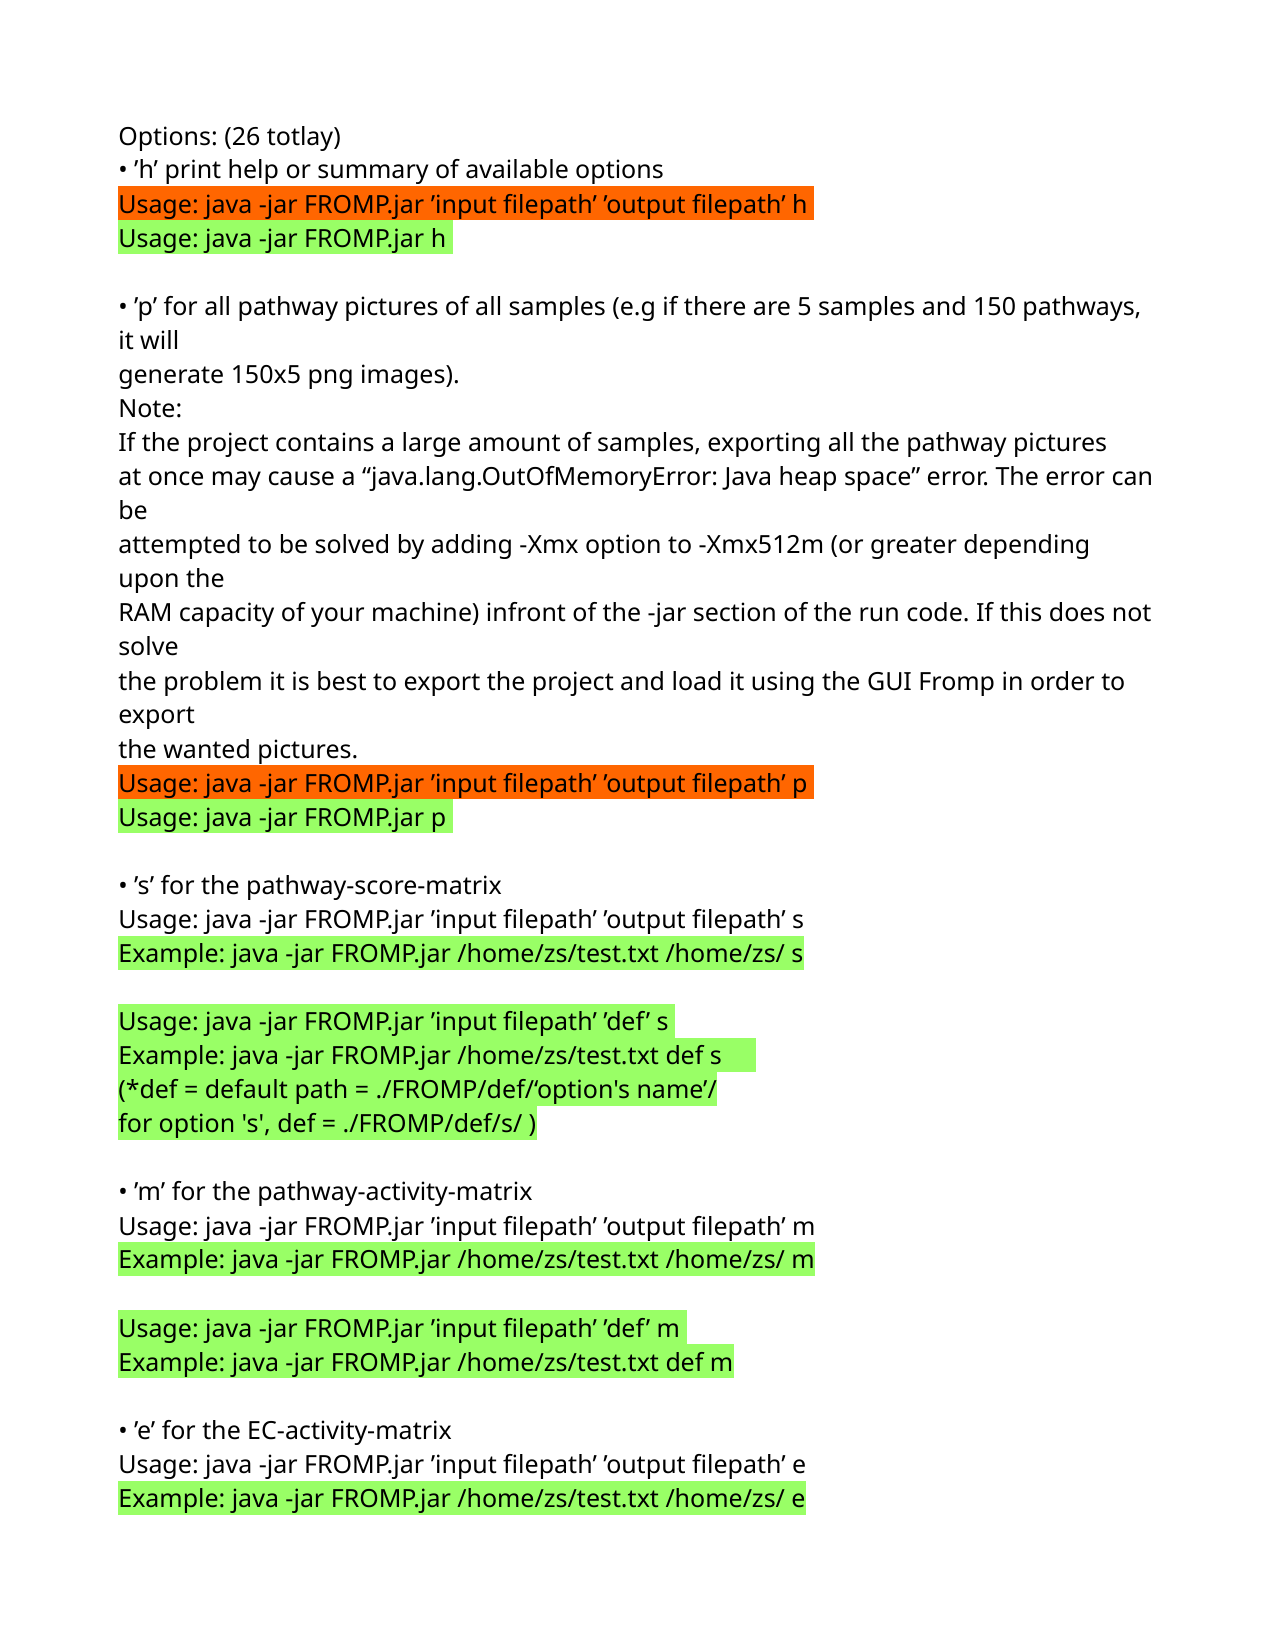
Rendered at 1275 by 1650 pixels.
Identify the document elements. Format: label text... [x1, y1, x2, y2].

text Example: java -jar FROMP.jar /home/zs/test.txt def s [118, 1038, 1157, 1072]
text attempted to be solved by adding -Xmx option to -Xmx512m (or greater depending upon the [118, 527, 1157, 595]
text Usage: java -jar FROMP.jar ’input filepath’ ’def’ s [118, 1004, 1157, 1038]
text Note: [118, 391, 1157, 425]
text for option 's', def = ./FROMP/def/s/ ) [118, 1106, 1157, 1140]
text Usage: java -jar FROMP.jar ’input filepath’ ’output filepath’ m [118, 1208, 1157, 1242]
text generate 150x5 png images). [118, 357, 1157, 391]
text Example: java -jar FROMP.jar /home/zs/test.txt /home/zs/ m [118, 1242, 1157, 1276]
text Usage: java -jar FROMP.jar ’input filepath’ ’output filepath’ h [118, 186, 1157, 220]
text Usage: java -jar FROMP.jar p [118, 799, 1157, 833]
text Usage: java -jar FROMP.jar h [118, 220, 1157, 254]
text the wanted pictures. [118, 731, 1157, 765]
text Usage: java -jar FROMP.jar ’input filepath’ ’output filepath’ e [118, 1447, 1157, 1481]
text Usage: java -jar FROMP.jar ’input filepath’ ’output filepath’ s [118, 902, 1157, 936]
text • ’p’ for all pathway pictures of all samples (e.g if there are 5 samples and 150 pathways, it will [118, 288, 1157, 357]
text the problem it is best to export the project and load it using the GUI Fromp in order to export [118, 663, 1157, 731]
text Usage: java -jar FROMP.jar ’input filepath’ ’def’ m [118, 1310, 1157, 1344]
text • ’e’ for the EC-activity-matrix [118, 1412, 1157, 1447]
text Options: (26 totlay) [118, 118, 1157, 152]
text RAM capacity of your machine) infront of the -jar section of the run code. If this does not solve [118, 595, 1157, 663]
text • ’s’ for the pathway-score-matrix [118, 867, 1157, 902]
text Example: java -jar FROMP.jar /home/zs/test.txt /home/zs/ s [118, 936, 1157, 970]
text • ’m’ for the pathway-activity-matrix [118, 1174, 1157, 1208]
text Example: java -jar FROMP.jar /home/zs/test.txt /home/zs/ e [118, 1481, 1157, 1515]
text Usage: java -jar FROMP.jar ’input filepath’ ’output filepath’ p [118, 765, 1157, 799]
text (*def = default path = ./FROMP/def/‘option's name’/ [118, 1072, 1157, 1106]
text at once may cause a “java.lang.OutOfMemoryError: Java heap space” error. The error can be [118, 459, 1157, 527]
text If the project contains a large amount of samples, exporting all the pathway pictures [118, 425, 1157, 459]
text • ’h’ print help or summary of available options [118, 152, 1157, 186]
text Example: java -jar FROMP.jar /home/zs/test.txt def m [118, 1344, 1157, 1378]
